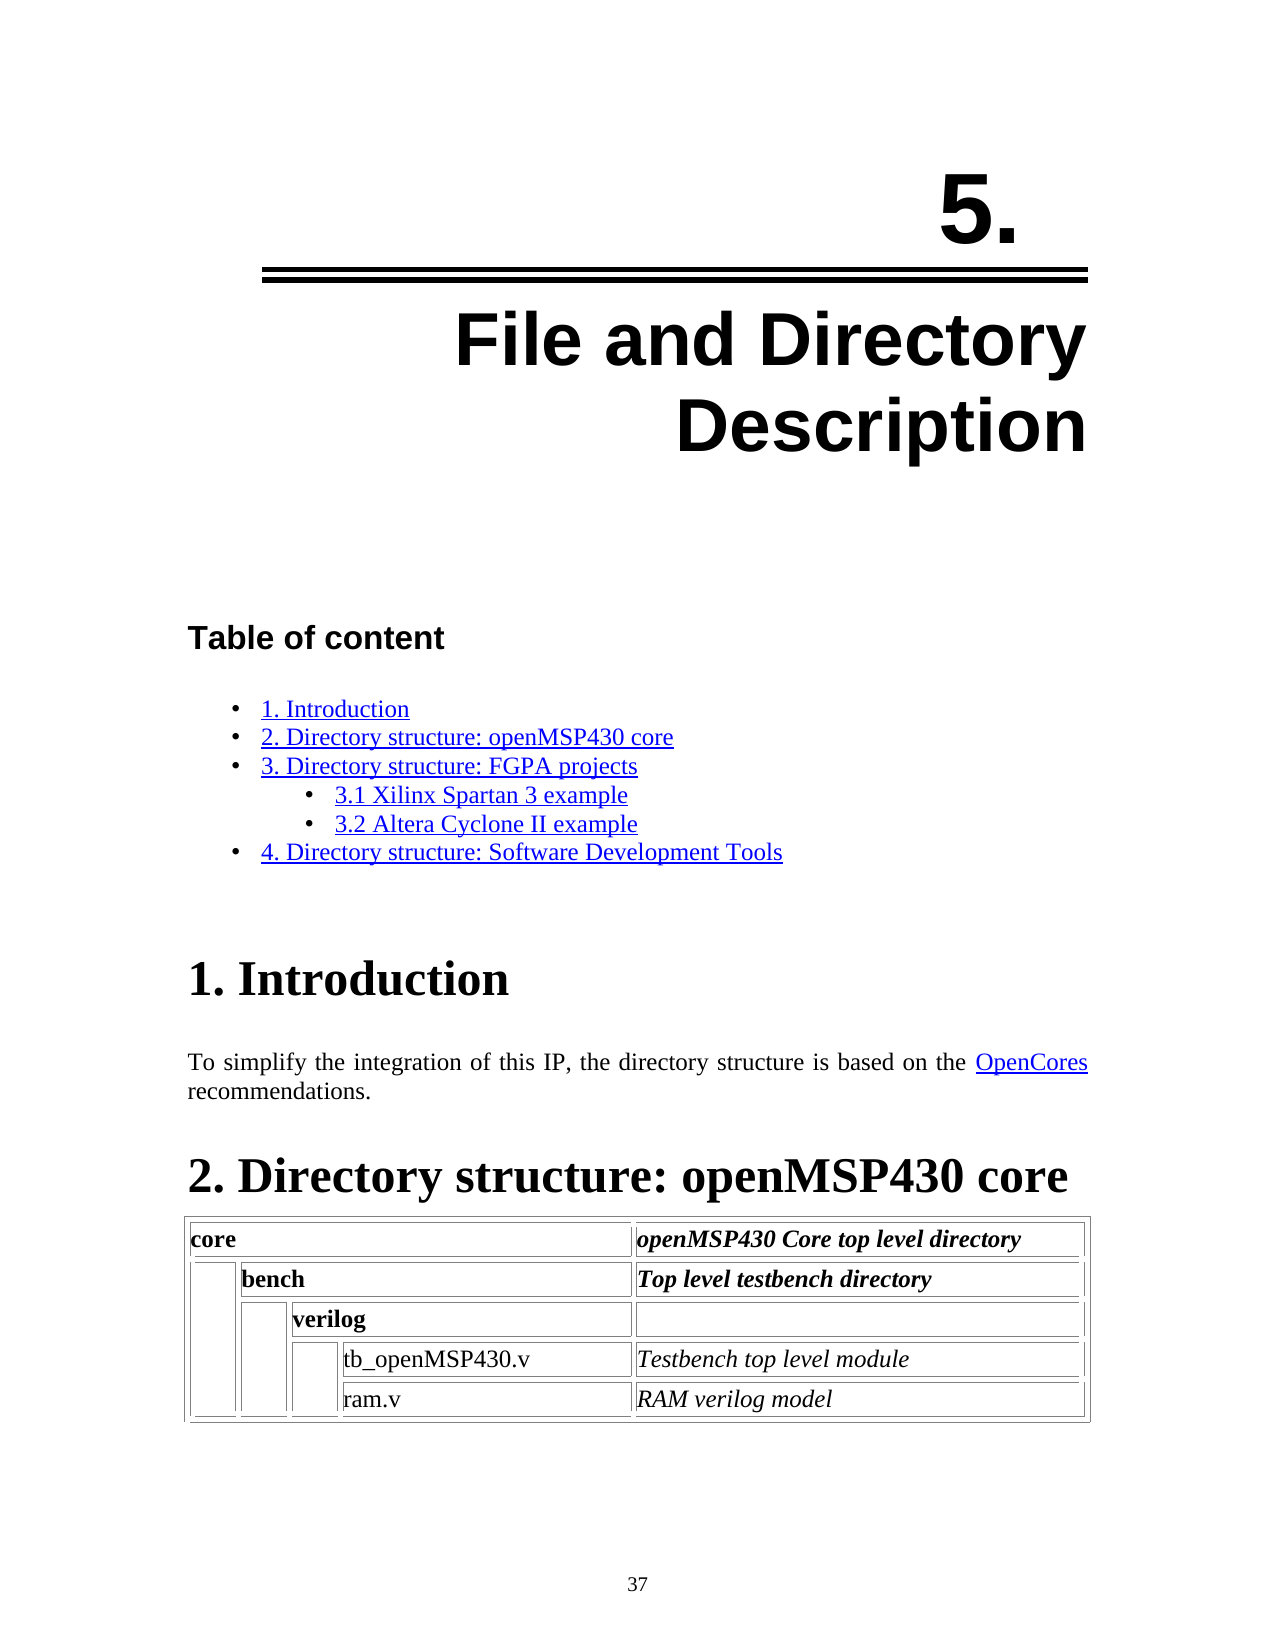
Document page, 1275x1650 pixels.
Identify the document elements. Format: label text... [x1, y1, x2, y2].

table_cell abcd [238, 1296, 289, 1416]
list 3.2 Altera Cyclone II example [305, 809, 1088, 837]
table_cell abcd [289, 1336, 340, 1416]
text 1. Introduction [187, 949, 1088, 1006]
table_cell Testbench top level module [634, 1336, 1087, 1376]
table_header openMSP430 Core top level directory [634, 1217, 1087, 1256]
subtitle Table of content [187, 618, 1088, 656]
table_cell verilog [289, 1296, 634, 1336]
table_cell tb_openMSP430.v [340, 1336, 634, 1376]
table_cell Top level testbench directory [634, 1256, 1087, 1296]
list 3. Directory structure: FGPA projects [231, 751, 1088, 780]
table_header core [187, 1217, 634, 1256]
table_cell abcd [187, 1256, 238, 1416]
table_cell bench [238, 1256, 634, 1296]
subtitle File and Directory Description [187, 295, 1088, 468]
list 3.1 Xilinx Spartan 3 example [305, 780, 1088, 809]
table_cell ram.v [340, 1376, 634, 1416]
text To simplify the integration of this IP, the directory structure is based on the OpenCores recommendations. [187, 1047, 1088, 1105]
list 2. Directory structure: openMSP430 core [231, 722, 1088, 751]
table_cell [634, 1296, 1087, 1336]
text 2. Directory structure: openMSP430 core [187, 1146, 1088, 1204]
table_cell RAM verilog model [634, 1376, 1087, 1416]
list 1. Introduction [231, 694, 1088, 722]
list 4. Directory structure: Software Development Tools [231, 837, 1088, 866]
